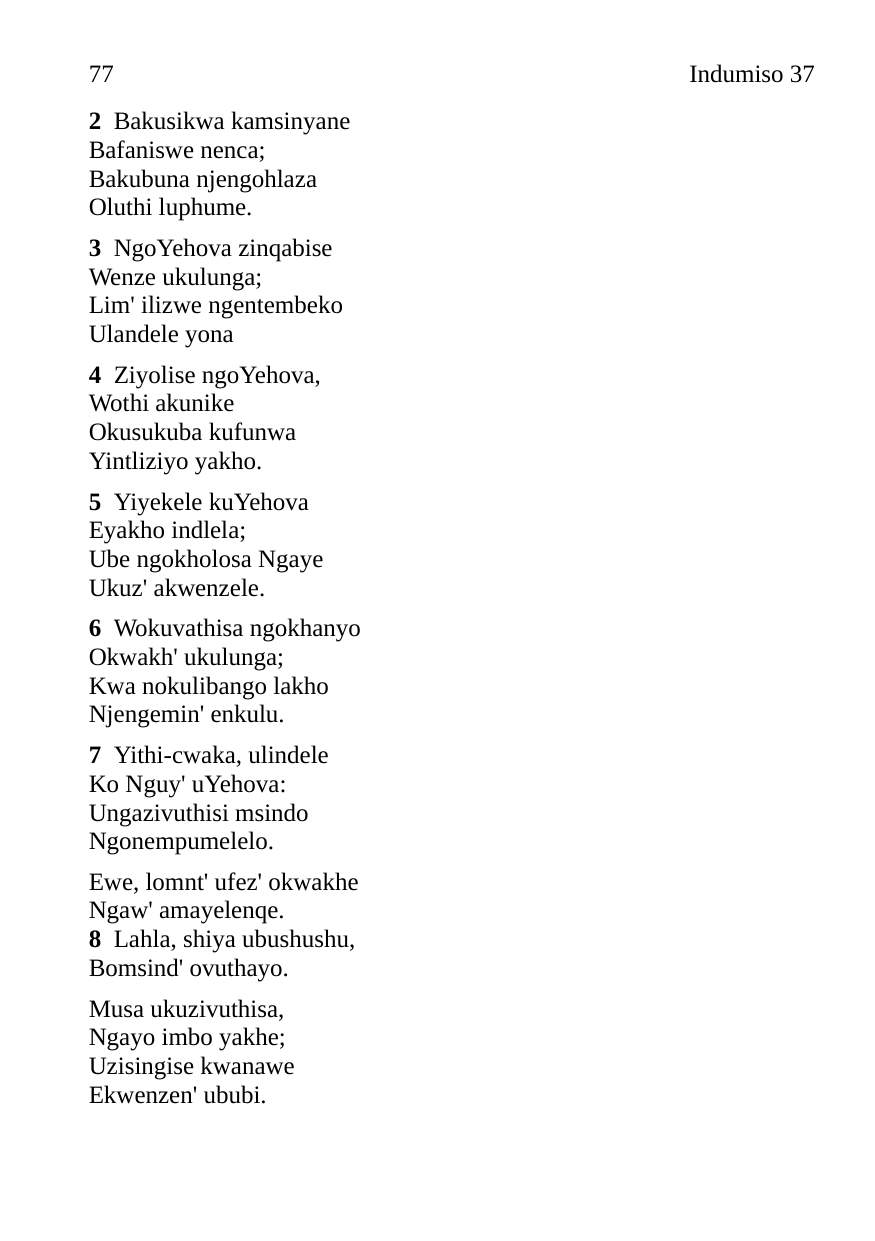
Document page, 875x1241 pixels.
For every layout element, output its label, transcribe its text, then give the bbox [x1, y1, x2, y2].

text Wothi akunike [88, 388, 815, 417]
text Ngayo imbo yakhe; [88, 1022, 815, 1051]
text Wenze ukulunga; [88, 262, 815, 291]
text Ungazivuthisi msindo [88, 798, 815, 826]
text Uzisingise kwanawe [88, 1051, 815, 1080]
text 2 Bakusikwa kamsinyane [88, 106, 815, 135]
text Kwa nokulibango lakho [88, 671, 815, 699]
text Ko Nguy' uYehova: [88, 769, 815, 798]
text 5 Yiyekele kuYehova [88, 487, 815, 515]
text Oluthi luphume. [88, 192, 815, 221]
text Lim' ilizwe ngentembeko [88, 291, 815, 319]
text Eyakho indlela; [88, 515, 815, 544]
text Ube ngokholosa Ngaye [88, 544, 815, 573]
text 4 Ziyolise ngoYehova, [88, 360, 815, 388]
text Yintliziyo yakho. [88, 446, 815, 475]
text Ngonempumelelo. [88, 826, 815, 855]
text Okusukuba kufunwa [88, 417, 815, 446]
text 3 NgoYehova zinqabise [88, 233, 815, 262]
text Njengemin' enkulu. [88, 699, 815, 728]
text Bakubuna njengohlaza [88, 164, 815, 192]
text Ulandele yona [88, 319, 815, 348]
text Musa ukuzivuthisa, [88, 994, 815, 1022]
text 6 Wokuvathisa ngokhanyo [88, 613, 815, 642]
text Ngaw' amayelenqe. [88, 896, 815, 924]
text Okwakh' ukulunga; [88, 642, 815, 671]
text Ekwenzen' ububi. [88, 1080, 815, 1109]
text Ewe, lomnt' ufez' okwakhe [88, 867, 815, 896]
text 8 Lahla, shiya ubushushu, [88, 924, 815, 953]
text Bomsind' ovuthayo. [88, 953, 815, 982]
text Bafaniswe nenca; [88, 135, 815, 164]
text Ukuz' akwenzele. [88, 573, 815, 602]
text 7 Yithi-cwaka, ulindele [88, 740, 815, 769]
